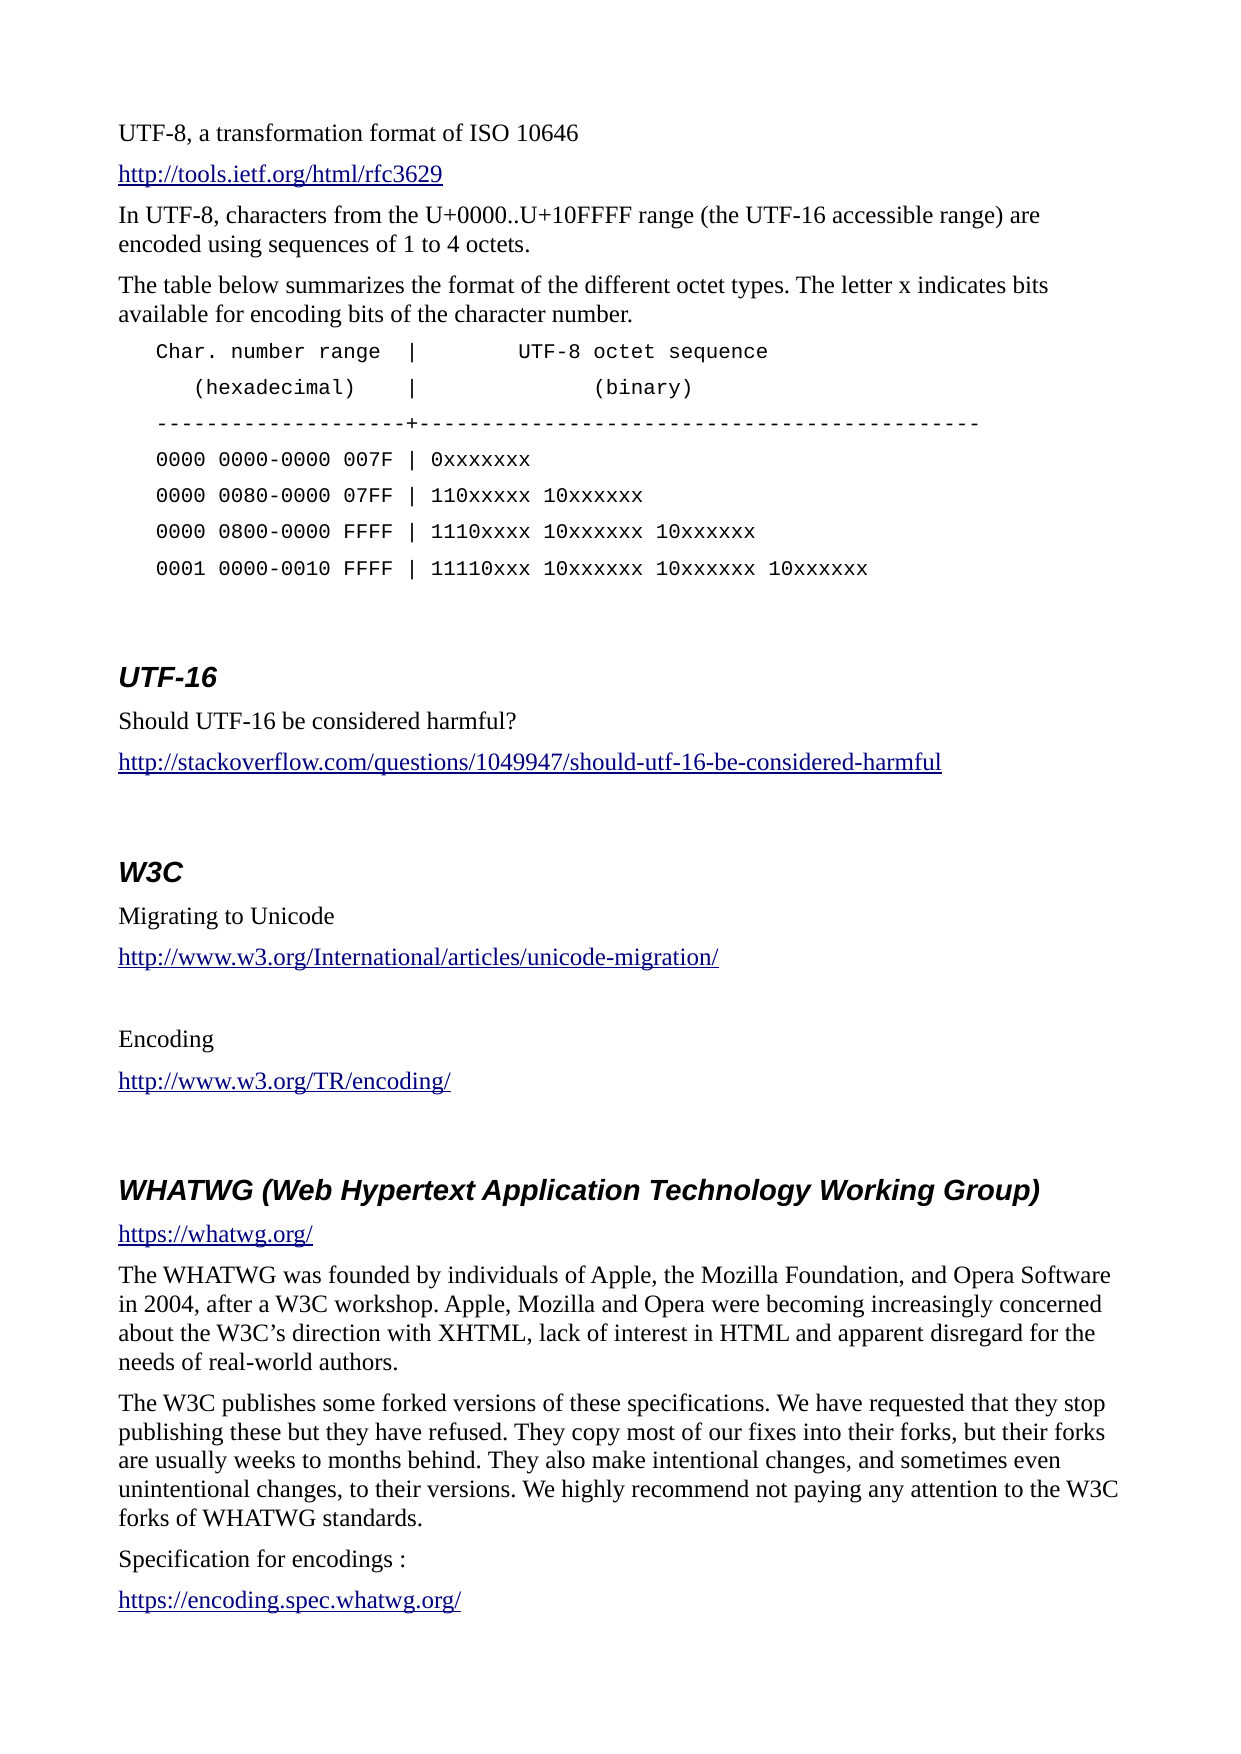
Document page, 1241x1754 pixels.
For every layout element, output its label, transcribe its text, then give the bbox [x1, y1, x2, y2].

subtitle W3C [118, 855, 1122, 888]
text In UTF-8, characters from the U+0000..U+10FFFF range (the UTF-16 accessible range) are encoded using sequences of 1 to 4 octets. [118, 201, 1122, 258]
text Char. number range | UTF-8 octet sequence [118, 341, 1122, 364]
text Specification for encodings : [118, 1544, 1122, 1573]
text 0000 0000-0000 007F | 0xxxxxxx [118, 449, 1122, 473]
text https://encoding.spec.whatwg.org/ [118, 1586, 1122, 1614]
subtitle WHATWG (Web Hypertext Application Technology Working Group) [118, 1173, 1122, 1207]
text 0000 0800-0000 FFFF | 1110xxxx 10xxxxxx 10xxxxxx [118, 521, 1122, 545]
text The W3C publishes some forked versions of these specifications. We have requested that they stop publishing these but they have refused. They copy most of our fixes into their forks, but their forks are usually weeks to months behind. They also make intentional changes, and sometimes even unintentional changes, to their versions. We highly recommend not paying any attention to the W3C forks of WHATWG standards. [118, 1388, 1122, 1532]
text Should UTF-16 be considered harmful? [118, 706, 1122, 735]
text --------------------+--------------------------------------------- [118, 413, 1122, 437]
text The table below summarizes the format of the different octet types. The letter x indicates bits available for encoding bits of the character number. [118, 271, 1122, 328]
text http://www.w3.org/TR/encoding/ [118, 1066, 1122, 1094]
text http://stackoverflow.com/questions/1049947/should-utf-16-be-considered-harmful [118, 747, 1122, 776]
text UTF-8, a transformation format of ISO 10646 [118, 118, 1122, 147]
text The WHATWG was founded by individuals of Apple, the Mozilla Foundation, and Opera Software in 2004, after a W3C workshop. Apple, Mozilla and Opera were becoming increasingly concerned about the W3C’s direction with XHTML, lack of interest in HTML and apparent disregard for the needs of real-world authors. [118, 1261, 1122, 1376]
text http://tools.ietf.org/html/rfc3629 [118, 159, 1122, 188]
text 0001 0000-0010 FFFF | 11110xxx 10xxxxxx 10xxxxxx 10xxxxxx [118, 557, 1122, 581]
text (hexadecimal) | (binary) [118, 377, 1122, 400]
text Migrating to Unicode [118, 901, 1122, 929]
text 0000 0080-0000 07FF | 110xxxxx 10xxxxxx [118, 485, 1122, 509]
text Encoding [118, 1024, 1122, 1053]
text http://www.w3.org/International/articles/unicode-migration/ [118, 942, 1122, 971]
text https://whatwg.org/ [118, 1219, 1122, 1248]
subtitle UTF-16 [118, 660, 1122, 693]
